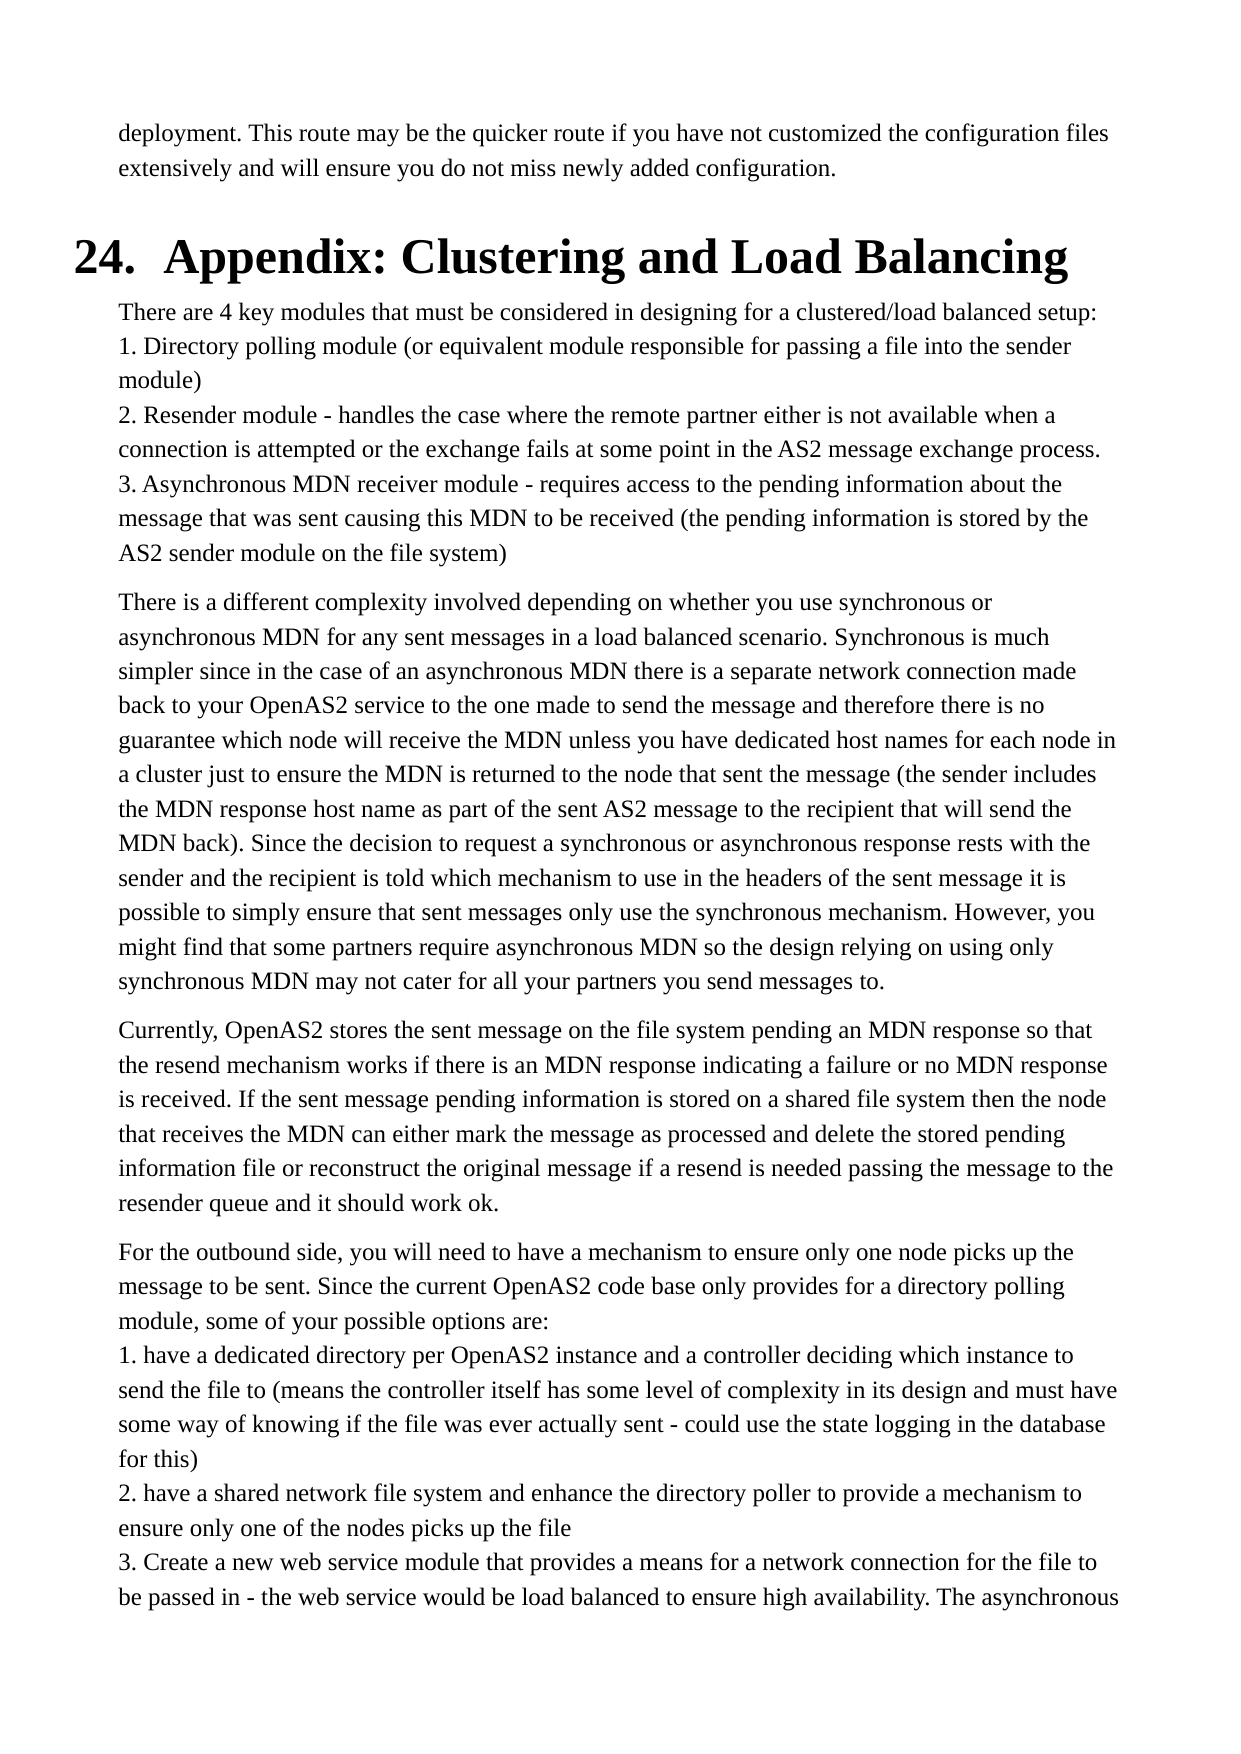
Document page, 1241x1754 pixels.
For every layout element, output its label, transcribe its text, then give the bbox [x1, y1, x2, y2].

text For the outbound side, you will need to have a mechanism to ensure only one node picks up the message to be sent. Since the current OpenAS2 code base only provides for a directory polling module, some of your possible options are: 1. have a dedicated directory per OpenAS2 instance and a controller deciding which instance to send the file to (means the controller itself has some level of complexity in its design and must have some way of knowing if the file was ever actually sent - could use the state logging in the database for this) 2. have a shared network file system and enhance the directory poller to provide a mechanism to ensure only one of the nodes picks up the file 3. Create a new web service module that provides a means for a network connection for the file to be passed in - the web service would be load balanced to ensure high availability. The asynchronous [118, 1237, 1122, 1610]
text There is a different complexity involved depending on whether you use synchronous or asynchronous MDN for any sent messages in a load balanced scenario. Synchronous is much simpler since in the case of an asynchronous MDN there is a separate network connection made back to your OpenAS2 service to the one made to send the message and therefore there is no guarantee which node will receive the MDN unless you have dedicated host names for each node in a cluster just to ensure the MDN is returned to the node that sent the message (the sender includes the MDN response host name as part of the sent AS2 message to the recipient that will send the MDN back). Since the decision to request a synchronous or asynchronous response rests with the sender and the recipient is told which mechanism to use in the headers of the sent message it is possible to simply ensure that sent messages only use the synchronous mechanism. However, you might find that some partners require asynchronous MDN so the design relying on using only synchronous MDN may not cater for all your partners you send messages to. [118, 587, 1122, 995]
text deployment. This route may be the quicker route if you have not customized the configuration files extensively and will ensure you do not miss newly added configuration. [118, 118, 1122, 181]
text There are 4 key modules that must be considered in designing for a clustered/load balanced setup: 1. Directory polling module (or equivalent module responsible for passing a file into the sender module) 2. Resender module - handles the case where the remote partner either is not available when a connection is attempted or the exchange fails at some point in the AS2 message exchange process. 3. Asynchronous MDN receiver module - requires access to the pending information about the message that was sent causing this MDN to be received (the pending information is stored by the AS2 sender module on the file system) [118, 297, 1122, 567]
subtitle Appendix: Clustering and Load Balancing [73, 227, 1122, 284]
text Currently, OpenAS2 stores the sent message on the file system pending an MDN response so that the resend mechanism works if there is an MDN response indicating a failure or no MDN response is received. If the sent message pending information is stored on a shared file system then the node that receives the MDN can either mark the message as processed and delete the stored pending information file or reconstruct the original message if a resend is needed passing the message to the resender queue and it should work ok. [118, 1015, 1122, 1217]
